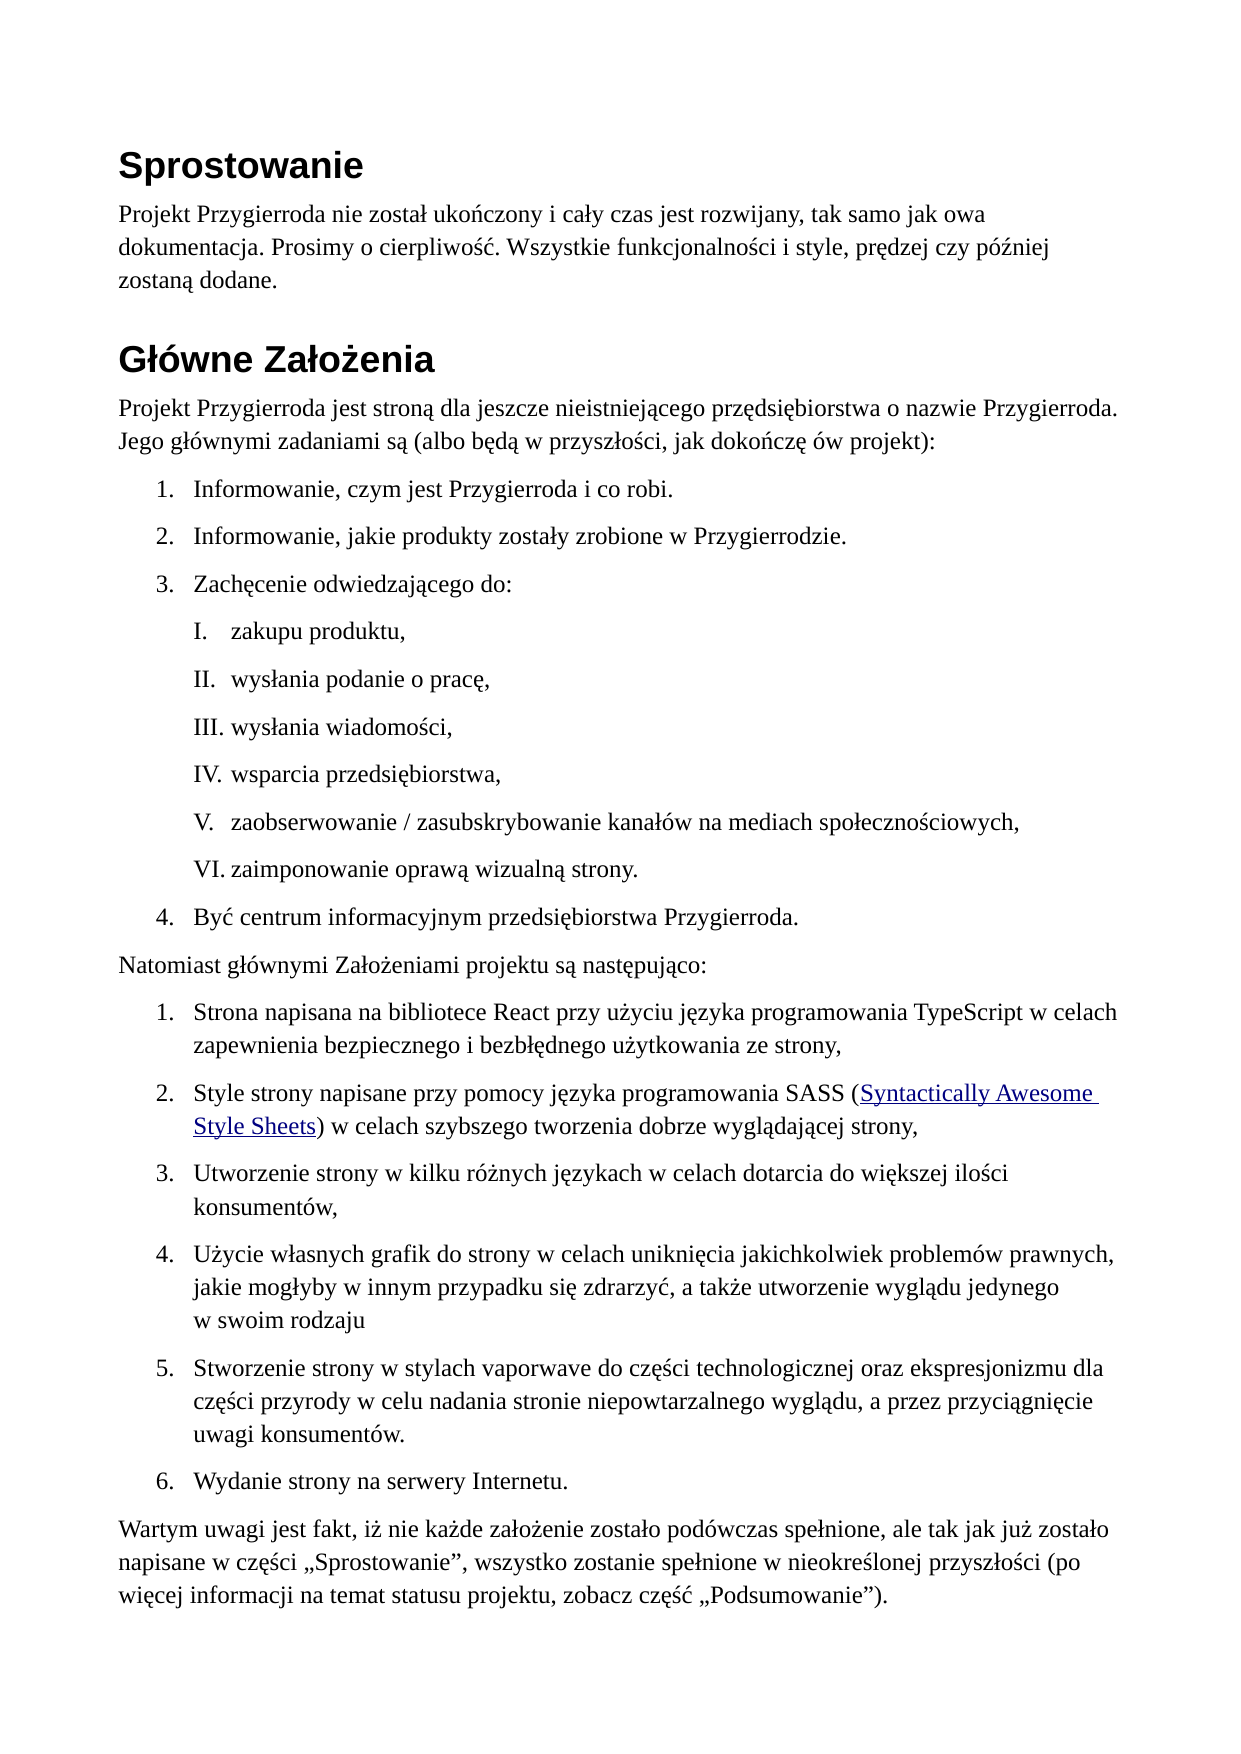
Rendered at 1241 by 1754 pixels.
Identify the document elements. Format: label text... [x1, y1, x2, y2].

list zakupu produktu, [193, 616, 1122, 645]
list zaimponowanie oprawą wizualną strony. [193, 854, 1122, 883]
list Użycie własnych grafik do strony w celach uniknięcia jakichkolwiek problemów prawnych, jakie mogłyby w innym przypadku się zdrarzyć, a także utworzenie wyglądu jedynego w swoim rodzaju [156, 1239, 1122, 1334]
list Stworzenie strony w stylach vaporwave do części technologicznej oraz ekspresjonizmu dla części przyrody w celu nadania stronie niepowtarzalnego wyglądu, a przez przyciągnięcie uwagi konsumentów. [156, 1353, 1122, 1448]
subtitle Sprostowanie [118, 143, 1122, 186]
list Informowanie, czym jest Przygierroda i co robi. [156, 474, 1122, 502]
list Informowanie, jakie produkty zostały zrobione w Przygierrodzie. [156, 521, 1122, 550]
list wsparcia przedsiębiorstwa, [193, 759, 1122, 788]
list Strona napisana na bibliotece React przy użyciu języka programowania TypeScript w celach zapewnienia bezpiecznego i bezbłędnego użytkowania ze strony, [156, 997, 1122, 1059]
text Projekt Przygierroda jest stroną dla jeszcze nieistniejącego przędsiębiorstwa o nazwie Przygierroda. Jego głównymi zadaniami są (albo będą w przyszłości, jak dokończę ów projekt): [118, 393, 1122, 455]
list Zachęcenie odwiedzającego do: [156, 569, 1122, 598]
list wysłania podanie o pracę, [193, 664, 1122, 693]
text Wartym uwagi jest fakt, iż nie każde założenie zostało podówczas spełnione, ale tak jak już zostało napisane w części „Sprostowanie”, wszystko zostanie spełnione w nieokreślonej przyszłości (po więcej informacji na temat statusu projektu, zobacz część „Podsumowanie”). [118, 1514, 1122, 1609]
list Być centrum informacyjnym przedsiębiorstwa Przygierroda. [156, 902, 1122, 931]
list wysłania wiadomości, [193, 712, 1122, 740]
list Utworzenie strony w kilku różnych językach w celach dotarcia do większej ilości konsumentów, [156, 1158, 1122, 1220]
list Wydanie strony na serwery Internetu. [156, 1466, 1122, 1495]
subtitle Główne Założenia [118, 337, 1122, 381]
text Natomiast głównymi Założeniami projektu są następująco: [118, 950, 1122, 978]
list Style strony napisane przy pomocy języka programowania SASS (Syntactically Awesome Style Sheets) w celach szybszego tworzenia dobrze wyglądającej strony, [156, 1078, 1122, 1140]
text Projekt Przygierroda nie został ukończony i cały czas jest rozwijany, tak samo jak owa dokumentacja. Prosimy o cierpliwość. Wszystkie funkcjonalności i style, prędzej czy później zostaną dodane. [118, 199, 1122, 293]
list zaobserwowanie / zasubskrybowanie kanałów na mediach społecznościowych, [193, 807, 1122, 836]
